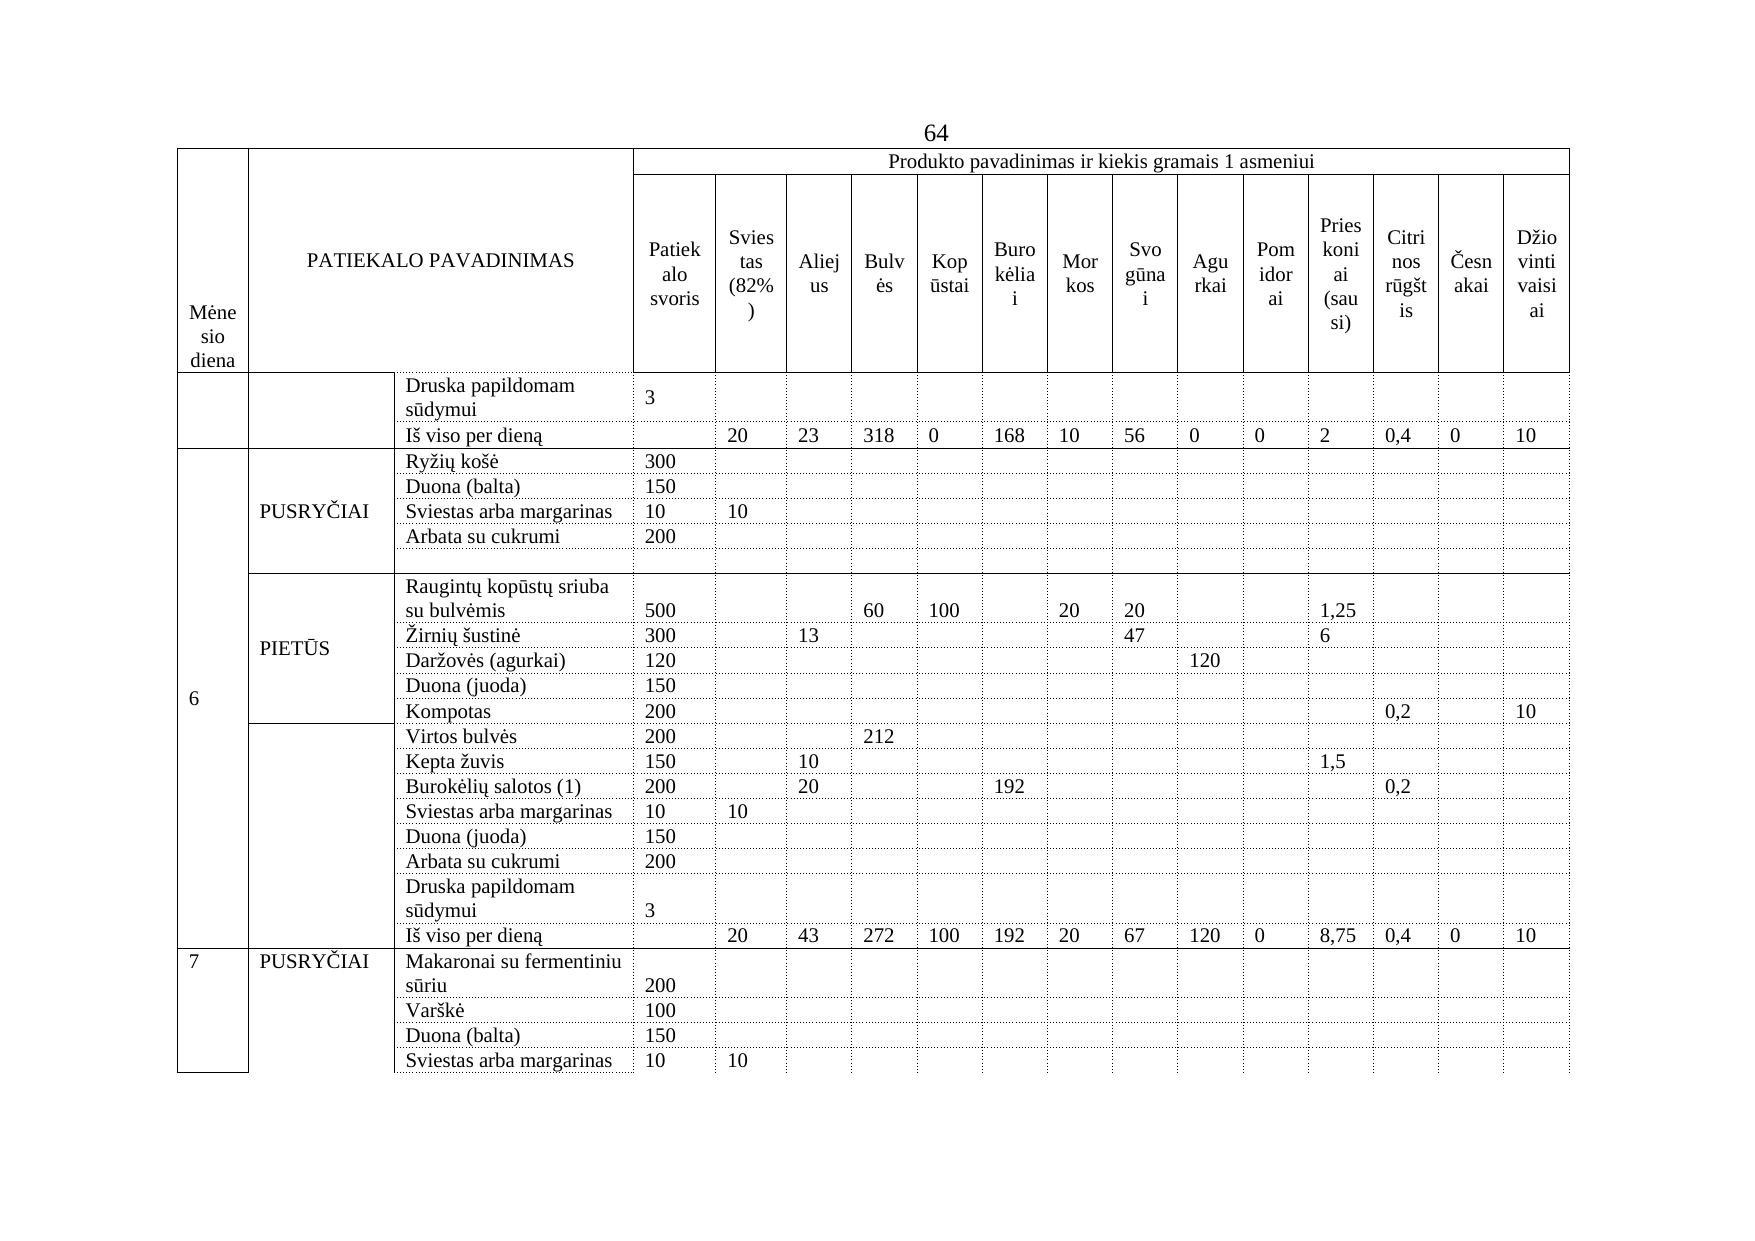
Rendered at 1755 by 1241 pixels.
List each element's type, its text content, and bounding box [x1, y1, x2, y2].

table_cell 3 [633, 373, 716, 421]
table_cell [1439, 373, 1504, 421]
table_cell [1570, 1047, 1581, 1072]
table_cell 1,5 [1308, 748, 1373, 773]
table_cell 20 [1113, 574, 1178, 622]
table_cell [787, 449, 852, 473]
table_cell 47 [1113, 622, 1178, 647]
table_cell Svogūnai [1113, 175, 1177, 372]
table_cell Kepta žuvis [395, 748, 633, 773]
table_cell Arbata su cukrumi [395, 848, 633, 873]
table_cell [1439, 574, 1504, 622]
table_cell 20 [1048, 574, 1113, 622]
table_cell [982, 949, 1047, 997]
table_cell [787, 698, 852, 723]
table_cell [1581, 498, 1595, 523]
table_cell [1243, 449, 1308, 473]
table_cell [917, 473, 982, 498]
table_cell Sviestas arba margarinas [395, 498, 633, 523]
table_cell 56 [1113, 421, 1178, 447]
table_header [1581, 148, 1595, 174]
table_header [1570, 148, 1581, 174]
table_cell [1581, 873, 1595, 922]
table_cell 150 [633, 673, 716, 697]
table_cell [1439, 1022, 1504, 1047]
table_cell [1243, 498, 1308, 523]
table_cell [1113, 723, 1178, 748]
table_cell Aliejus [787, 175, 851, 372]
table_cell [1504, 873, 1570, 922]
table_cell [1178, 548, 1243, 573]
table_cell [787, 798, 852, 823]
table_cell [633, 923, 716, 947]
table_cell Sviestas (82%) [716, 175, 786, 372]
table_cell [1308, 873, 1373, 922]
table_cell [1113, 1022, 1178, 1047]
table_cell [1374, 1022, 1439, 1047]
table_cell Ryžių košė [395, 449, 633, 473]
table_cell [982, 723, 1047, 748]
table_cell Kopūstai [918, 175, 982, 372]
table_cell Iš viso per dieną [395, 421, 633, 447]
table_cell [1504, 798, 1570, 823]
table_cell [982, 1022, 1047, 1047]
table_cell [1581, 573, 1595, 622]
table_cell [178, 373, 248, 447]
table_cell [852, 748, 917, 773]
table_cell [1504, 848, 1570, 873]
table_cell [982, 373, 1047, 421]
table_cell 8,75 [1308, 923, 1373, 947]
table_cell [1374, 498, 1439, 523]
table_cell [1374, 997, 1439, 1022]
table_cell [1570, 673, 1581, 697]
table_cell Burokėlių salotos (1) [395, 773, 633, 798]
table_cell [633, 421, 716, 447]
table_cell [1113, 848, 1178, 873]
table_cell [852, 848, 917, 873]
table_cell [787, 473, 852, 498]
table_cell [716, 949, 787, 997]
table_cell [1243, 574, 1308, 622]
table_cell [787, 548, 852, 573]
table_cell 7 [178, 949, 248, 1072]
table_cell [787, 1047, 852, 1072]
table_cell [716, 1022, 787, 1047]
table_cell [1581, 1022, 1595, 1047]
table_cell [1570, 548, 1581, 573]
table_cell [1570, 622, 1581, 647]
table_cell [852, 673, 917, 697]
table_cell Prieskoniai (sausi) [1309, 175, 1373, 372]
table_cell [716, 548, 787, 573]
table_cell [1504, 373, 1570, 421]
table_cell Citrinos rūgštis [1374, 175, 1438, 372]
table_cell [1504, 997, 1570, 1022]
table_cell Druska papildomam sūdymui [395, 372, 633, 421]
table_cell 100 [633, 997, 716, 1022]
table_cell [1504, 647, 1570, 672]
table_cell [982, 647, 1047, 672]
table_cell [787, 848, 852, 873]
table_cell 120 [633, 647, 716, 672]
table_cell 150 [633, 473, 716, 498]
table_cell [716, 873, 787, 922]
table_cell [716, 698, 787, 723]
table_cell [917, 673, 982, 697]
table_cell [1243, 773, 1308, 798]
table_cell 10 [633, 1047, 716, 1072]
table_header PATIEKALO PAVADINIMAS [249, 149, 633, 372]
table_cell 60 [852, 574, 917, 622]
table_cell 10 [716, 1047, 787, 1072]
table_cell [1439, 798, 1504, 823]
table_cell [1374, 949, 1439, 997]
table_cell Sviestas arba margarinas [395, 1047, 633, 1072]
table_cell [1178, 523, 1243, 548]
table_cell [716, 647, 787, 672]
table_cell [1048, 949, 1113, 997]
table_cell [852, 647, 917, 672]
table_cell [1581, 473, 1595, 498]
table_cell [1048, 848, 1113, 873]
table_cell [917, 647, 982, 672]
table_cell Duona (balta) [395, 473, 633, 498]
table_cell [1581, 372, 1595, 421]
table_cell 10 [1048, 421, 1113, 447]
table_cell [917, 373, 982, 421]
table_cell [787, 498, 852, 523]
table_cell [716, 773, 787, 798]
table_cell [1308, 647, 1373, 672]
table_cell 20 [716, 923, 787, 947]
table_cell [1581, 773, 1595, 798]
table_cell Iš viso per dieną [395, 923, 633, 947]
table_cell [1113, 698, 1178, 723]
table_cell Česnakai [1439, 175, 1503, 372]
table_cell [1570, 923, 1581, 947]
table_cell [1048, 723, 1113, 748]
table_cell [1113, 773, 1178, 798]
table_cell Virtos bulvės [395, 723, 633, 748]
table_cell [1113, 673, 1178, 697]
table_cell [1048, 997, 1113, 1022]
table_cell 0 [1243, 421, 1308, 447]
table_cell [1570, 698, 1581, 723]
table_cell [1308, 498, 1373, 523]
table_cell 20 [716, 421, 787, 447]
table_cell 0 [1243, 923, 1308, 947]
table_cell [1581, 997, 1595, 1022]
table_cell 100 [917, 923, 982, 947]
table_cell [787, 1022, 852, 1047]
table_cell [1570, 997, 1581, 1022]
table_cell [982, 498, 1047, 523]
table_cell [1504, 949, 1570, 997]
table_cell [1570, 448, 1581, 473]
table_cell [1178, 574, 1243, 622]
table_cell [982, 1047, 1047, 1072]
table_cell [1581, 698, 1595, 723]
table_cell [917, 1022, 982, 1047]
table_cell [1439, 548, 1504, 573]
table_cell [852, 523, 917, 548]
table_cell [1374, 622, 1439, 647]
table_cell [1581, 823, 1595, 848]
table_cell [852, 449, 917, 473]
table_cell 10 [633, 498, 716, 523]
table_cell [1308, 673, 1373, 697]
table_cell [1570, 1022, 1581, 1047]
table_cell Daržovės (agurkai) [395, 647, 633, 672]
table_cell 200 [633, 723, 716, 748]
table_cell [1308, 373, 1373, 421]
table_cell [1243, 798, 1308, 823]
table_cell [852, 873, 917, 922]
table_cell [1374, 748, 1439, 773]
table_cell [1308, 723, 1373, 748]
table_cell [1113, 373, 1178, 421]
table_cell 100 [917, 574, 982, 622]
table_cell [1178, 673, 1243, 697]
table_cell 6 [1308, 622, 1373, 647]
table_cell [787, 949, 852, 997]
table_cell 13 [787, 622, 852, 647]
table_cell [1178, 1022, 1243, 1047]
table_cell [1504, 673, 1570, 697]
table_cell [917, 798, 982, 823]
table_cell [1113, 823, 1178, 848]
table_cell [1048, 873, 1113, 922]
table_cell [1048, 498, 1113, 523]
table_cell [1504, 574, 1570, 622]
table_cell [1374, 574, 1439, 622]
table_cell [1113, 647, 1178, 672]
table_cell [1048, 373, 1113, 421]
table_cell [852, 823, 917, 848]
table_cell [1439, 748, 1504, 773]
table_cell [1439, 647, 1504, 672]
table_cell [1113, 798, 1178, 823]
table_cell [1308, 823, 1373, 848]
table_cell Druska papildomam sūdymui [395, 873, 633, 922]
table_cell [1374, 723, 1439, 748]
table_cell [1178, 1047, 1243, 1072]
table_cell [917, 523, 982, 548]
table_cell [1570, 372, 1581, 421]
table_cell [1308, 698, 1373, 723]
table_cell [1581, 798, 1595, 823]
table_cell 10 [1504, 923, 1570, 947]
table_cell 200 [633, 773, 716, 798]
table_cell [852, 1047, 917, 1072]
table_cell 20 [1048, 923, 1113, 947]
table_cell [1178, 449, 1243, 473]
table_cell 192 [982, 923, 1047, 947]
table_cell Bulvės [852, 175, 917, 372]
table_cell 300 [633, 449, 716, 473]
table_cell [1581, 1047, 1595, 1072]
table_cell Džiovinti vaisiai [1504, 175, 1569, 372]
table_cell [1308, 949, 1373, 997]
table_cell Duona (juoda) [395, 823, 633, 848]
table_cell Žirnių šustinė [395, 622, 633, 647]
table_cell [1570, 174, 1581, 372]
table_cell [716, 673, 787, 697]
table_cell [1374, 373, 1439, 421]
table_cell [1439, 1047, 1504, 1072]
table_cell 120 [1178, 923, 1243, 947]
table_cell [1504, 773, 1570, 798]
table_cell [249, 373, 394, 447]
table_cell 200 [633, 848, 716, 873]
table_cell 0,2 [1374, 698, 1439, 723]
table_cell [982, 873, 1047, 922]
table_cell 3 [633, 873, 716, 922]
table_cell [1374, 647, 1439, 672]
table_cell [1439, 949, 1504, 997]
table_cell [1243, 823, 1308, 848]
table_cell [1439, 449, 1504, 473]
table_cell [1308, 798, 1373, 823]
table_cell [1178, 873, 1243, 922]
table_cell [982, 823, 1047, 848]
table_cell [787, 523, 852, 548]
table_cell [1581, 948, 1595, 997]
table_cell [1048, 622, 1113, 647]
table_cell [395, 548, 633, 573]
table_cell [787, 373, 852, 421]
table_cell Raugintų kopūstų sriuba su bulvėmis [395, 574, 633, 622]
table_cell [1581, 748, 1595, 773]
table_cell [1113, 997, 1178, 1022]
table_cell [1243, 473, 1308, 498]
table_cell [1570, 848, 1581, 873]
table_cell [1243, 1022, 1308, 1047]
table_cell 0 [917, 421, 982, 447]
table_cell [1439, 473, 1504, 498]
table_cell [716, 723, 787, 748]
table_cell [716, 574, 787, 622]
table_cell 10 [633, 798, 716, 823]
table_cell [716, 823, 787, 848]
table_cell [1048, 1047, 1113, 1072]
table_cell PUSRYČIAI [249, 449, 394, 573]
table_cell [1308, 773, 1373, 798]
table_cell [1374, 449, 1439, 473]
table_cell 150 [633, 823, 716, 848]
table_cell [1243, 698, 1308, 723]
table_cell [1243, 748, 1308, 773]
table_cell 318 [852, 421, 917, 447]
table_cell 300 [633, 622, 716, 647]
table_cell PUSRYČIAI [249, 949, 394, 1072]
table_cell [1570, 421, 1581, 447]
table_cell [1439, 997, 1504, 1022]
table_cell [1374, 873, 1439, 922]
table_cell [852, 473, 917, 498]
table_cell [1581, 848, 1595, 873]
table_cell [1048, 449, 1113, 473]
table_cell Patiekalo svoris [634, 175, 715, 372]
table_cell [1243, 1047, 1308, 1072]
table_cell [982, 523, 1047, 548]
table_cell [1581, 723, 1595, 748]
table_cell Sviestas arba margarinas [395, 798, 633, 823]
table_cell 0,2 [1374, 773, 1439, 798]
table_cell 0 [1178, 421, 1243, 447]
table_cell [1570, 823, 1581, 848]
table_cell [1178, 997, 1243, 1022]
table_cell [1504, 723, 1570, 748]
table_cell [1113, 473, 1178, 498]
table_cell [1048, 1022, 1113, 1047]
table_cell [917, 622, 982, 647]
table_cell [1374, 523, 1439, 548]
table_cell Pomidorai [1244, 175, 1308, 372]
table_cell 200 [633, 698, 716, 723]
table_cell [1439, 673, 1504, 697]
table_cell [852, 498, 917, 523]
table_cell [917, 949, 982, 997]
table_cell [1374, 673, 1439, 697]
table_cell [1243, 949, 1308, 997]
table_cell [716, 449, 787, 473]
table_cell Morkos [1048, 175, 1112, 372]
table_cell [852, 373, 917, 421]
table_cell 10 [1504, 698, 1570, 723]
table_cell [917, 723, 982, 748]
table_cell [633, 548, 716, 573]
table_cell Kompotas [395, 698, 633, 723]
table_cell [1581, 548, 1595, 573]
table_cell [1113, 449, 1178, 473]
table_cell [1048, 647, 1113, 672]
table_cell [982, 798, 1047, 823]
table_cell [1504, 1022, 1570, 1047]
table_cell [1374, 798, 1439, 823]
table_cell 0 [1439, 923, 1504, 947]
table_cell [982, 698, 1047, 723]
table_cell [1439, 773, 1504, 798]
table_cell [716, 373, 787, 421]
table_cell [1581, 673, 1595, 697]
table_cell 10 [1504, 421, 1570, 447]
table_cell 20 [787, 773, 852, 798]
table_cell [1570, 748, 1581, 773]
table_cell [716, 473, 787, 498]
table_cell [1243, 997, 1308, 1022]
table_cell [917, 449, 982, 473]
table_cell 43 [787, 923, 852, 947]
table_cell [1048, 798, 1113, 823]
table_cell [1113, 748, 1178, 773]
table_cell [1178, 622, 1243, 647]
table_cell [1178, 748, 1243, 773]
table_cell [1178, 498, 1243, 523]
table_cell [787, 723, 852, 748]
table_cell [1308, 523, 1373, 548]
table_cell 150 [633, 748, 716, 773]
table_cell [1504, 622, 1570, 647]
table_cell [1570, 498, 1581, 523]
table_cell [1308, 548, 1373, 573]
table_cell [1178, 773, 1243, 798]
table_cell 120 [1178, 647, 1243, 672]
table_cell [1570, 723, 1581, 748]
table_cell [1570, 523, 1581, 548]
table_cell [1439, 723, 1504, 748]
table_cell [1308, 1047, 1373, 1072]
table_cell [716, 997, 787, 1022]
table_cell [917, 773, 982, 798]
table_cell [1570, 948, 1581, 997]
table_cell [852, 997, 917, 1022]
table_cell [1178, 823, 1243, 848]
table_cell [1048, 748, 1113, 773]
table_cell [787, 673, 852, 697]
table_cell [1113, 523, 1178, 548]
table_cell [852, 548, 917, 573]
table_cell [852, 1022, 917, 1047]
table_cell [1048, 698, 1113, 723]
table_cell [1178, 848, 1243, 873]
table_cell 192 [982, 773, 1047, 798]
table_cell [1048, 673, 1113, 697]
table_cell [917, 873, 982, 922]
table_cell Makaronai su fermentiniu sūriu [395, 949, 633, 997]
table_cell [1113, 949, 1178, 997]
table_cell [1504, 498, 1570, 523]
table_cell [1581, 448, 1595, 473]
table_cell Varškė [395, 997, 633, 1022]
table_cell [1581, 622, 1595, 647]
table_cell [1581, 923, 1595, 947]
table_cell [917, 1047, 982, 1072]
table_cell [1113, 548, 1178, 573]
table_cell [1243, 647, 1308, 672]
table_cell [1048, 823, 1113, 848]
table_cell [787, 997, 852, 1022]
table_cell [1308, 997, 1373, 1022]
table_cell [1439, 848, 1504, 873]
table_cell 500 [633, 574, 716, 622]
table_cell [982, 848, 1047, 873]
table_cell 0,4 [1374, 923, 1439, 947]
table_cell [716, 622, 787, 647]
table_cell [1570, 473, 1581, 498]
table_cell [917, 823, 982, 848]
table_cell [1439, 523, 1504, 548]
table_cell [1581, 647, 1595, 672]
table_cell [852, 949, 917, 997]
table_header Produkto pavadinimas ir kiekis gramais 1 asmeniui [634, 149, 1569, 174]
table_cell [1308, 449, 1373, 473]
table_cell 200 [633, 949, 716, 997]
table_cell [1113, 498, 1178, 523]
table_cell [1581, 174, 1595, 372]
table_cell Duona (juoda) [395, 673, 633, 697]
table_cell 168 [982, 421, 1047, 447]
table_cell [982, 548, 1047, 573]
table_cell [1581, 421, 1595, 447]
table_cell [1178, 798, 1243, 823]
table_cell [1504, 548, 1570, 573]
table_cell [1439, 873, 1504, 922]
table_cell [1308, 473, 1373, 498]
table_cell [1178, 473, 1243, 498]
table_cell [1048, 523, 1113, 548]
table_cell 23 [787, 421, 852, 447]
table_cell [249, 724, 394, 947]
table_cell [1374, 848, 1439, 873]
table_cell [1374, 1047, 1439, 1072]
table_header Mėnesio diena [178, 149, 248, 372]
table_cell Duona (balta) [395, 1022, 633, 1047]
table_cell 0 [1439, 421, 1504, 447]
table_cell 200 [633, 523, 716, 548]
table_cell [1374, 473, 1439, 498]
table_cell [982, 673, 1047, 697]
table_cell [1439, 698, 1504, 723]
table_cell [1439, 622, 1504, 647]
table_cell 150 [633, 1022, 716, 1047]
table_cell [852, 798, 917, 823]
table_cell [1178, 723, 1243, 748]
table_cell [1243, 622, 1308, 647]
table_cell [1308, 1022, 1373, 1047]
table_cell [716, 748, 787, 773]
table_cell [852, 773, 917, 798]
table_cell [1243, 673, 1308, 697]
table_cell [1570, 873, 1581, 922]
table_cell [1581, 523, 1595, 548]
table_cell [852, 622, 917, 647]
table_cell [917, 498, 982, 523]
table_cell PIETŪS [249, 574, 394, 723]
table_cell [1374, 823, 1439, 848]
table_cell [787, 647, 852, 672]
table_cell 2 [1308, 421, 1373, 447]
table_cell [1374, 548, 1439, 573]
table_cell [1048, 473, 1113, 498]
table_cell [917, 997, 982, 1022]
table_cell [917, 698, 982, 723]
table_cell [1504, 449, 1570, 473]
table_cell [982, 473, 1047, 498]
table_cell [982, 748, 1047, 773]
table_cell [917, 748, 982, 773]
table_cell 10 [716, 798, 787, 823]
table_cell [982, 449, 1047, 473]
table_cell 10 [716, 498, 787, 523]
table_cell 67 [1113, 923, 1178, 947]
table_cell [1504, 748, 1570, 773]
table_cell 272 [852, 923, 917, 947]
table_cell [982, 997, 1047, 1022]
table_cell [1439, 498, 1504, 523]
table_cell [1439, 823, 1504, 848]
table_cell [1570, 773, 1581, 798]
table_cell [1570, 573, 1581, 622]
table_cell [1178, 949, 1243, 997]
table_cell [1243, 723, 1308, 748]
table_cell [852, 698, 917, 723]
table_cell [1178, 698, 1243, 723]
table_cell 1,25 [1308, 574, 1373, 622]
table_cell [1504, 1047, 1570, 1072]
table_cell [1243, 873, 1308, 922]
table_cell [1243, 848, 1308, 873]
table_cell [1504, 473, 1570, 498]
table_cell [716, 848, 787, 873]
table_cell [716, 523, 787, 548]
table_cell [1570, 647, 1581, 672]
table_cell [1113, 1047, 1178, 1072]
table_cell [1048, 548, 1113, 573]
table_cell 212 [852, 723, 917, 748]
table_cell [917, 548, 982, 573]
table_cell Burokėliai [983, 175, 1047, 372]
table_cell [787, 823, 852, 848]
table_cell [1113, 873, 1178, 922]
table_cell [1243, 523, 1308, 548]
table_cell [1504, 823, 1570, 848]
table_cell [982, 574, 1047, 622]
table_cell [1504, 523, 1570, 548]
table_cell Agurkai [1178, 175, 1243, 372]
table_cell [1570, 798, 1581, 823]
table_cell Arbata su cukrumi [395, 523, 633, 548]
table_cell [787, 574, 852, 622]
table_cell 0,4 [1374, 421, 1439, 447]
table_cell [787, 873, 852, 922]
table_cell [1243, 373, 1308, 421]
table_cell 6 [178, 449, 248, 947]
table_cell [1243, 548, 1308, 573]
table_cell 10 [787, 748, 852, 773]
table_cell [1308, 848, 1373, 873]
table_cell [1048, 773, 1113, 798]
table_cell [1178, 373, 1243, 421]
table_cell [982, 622, 1047, 647]
table_cell [917, 848, 982, 873]
